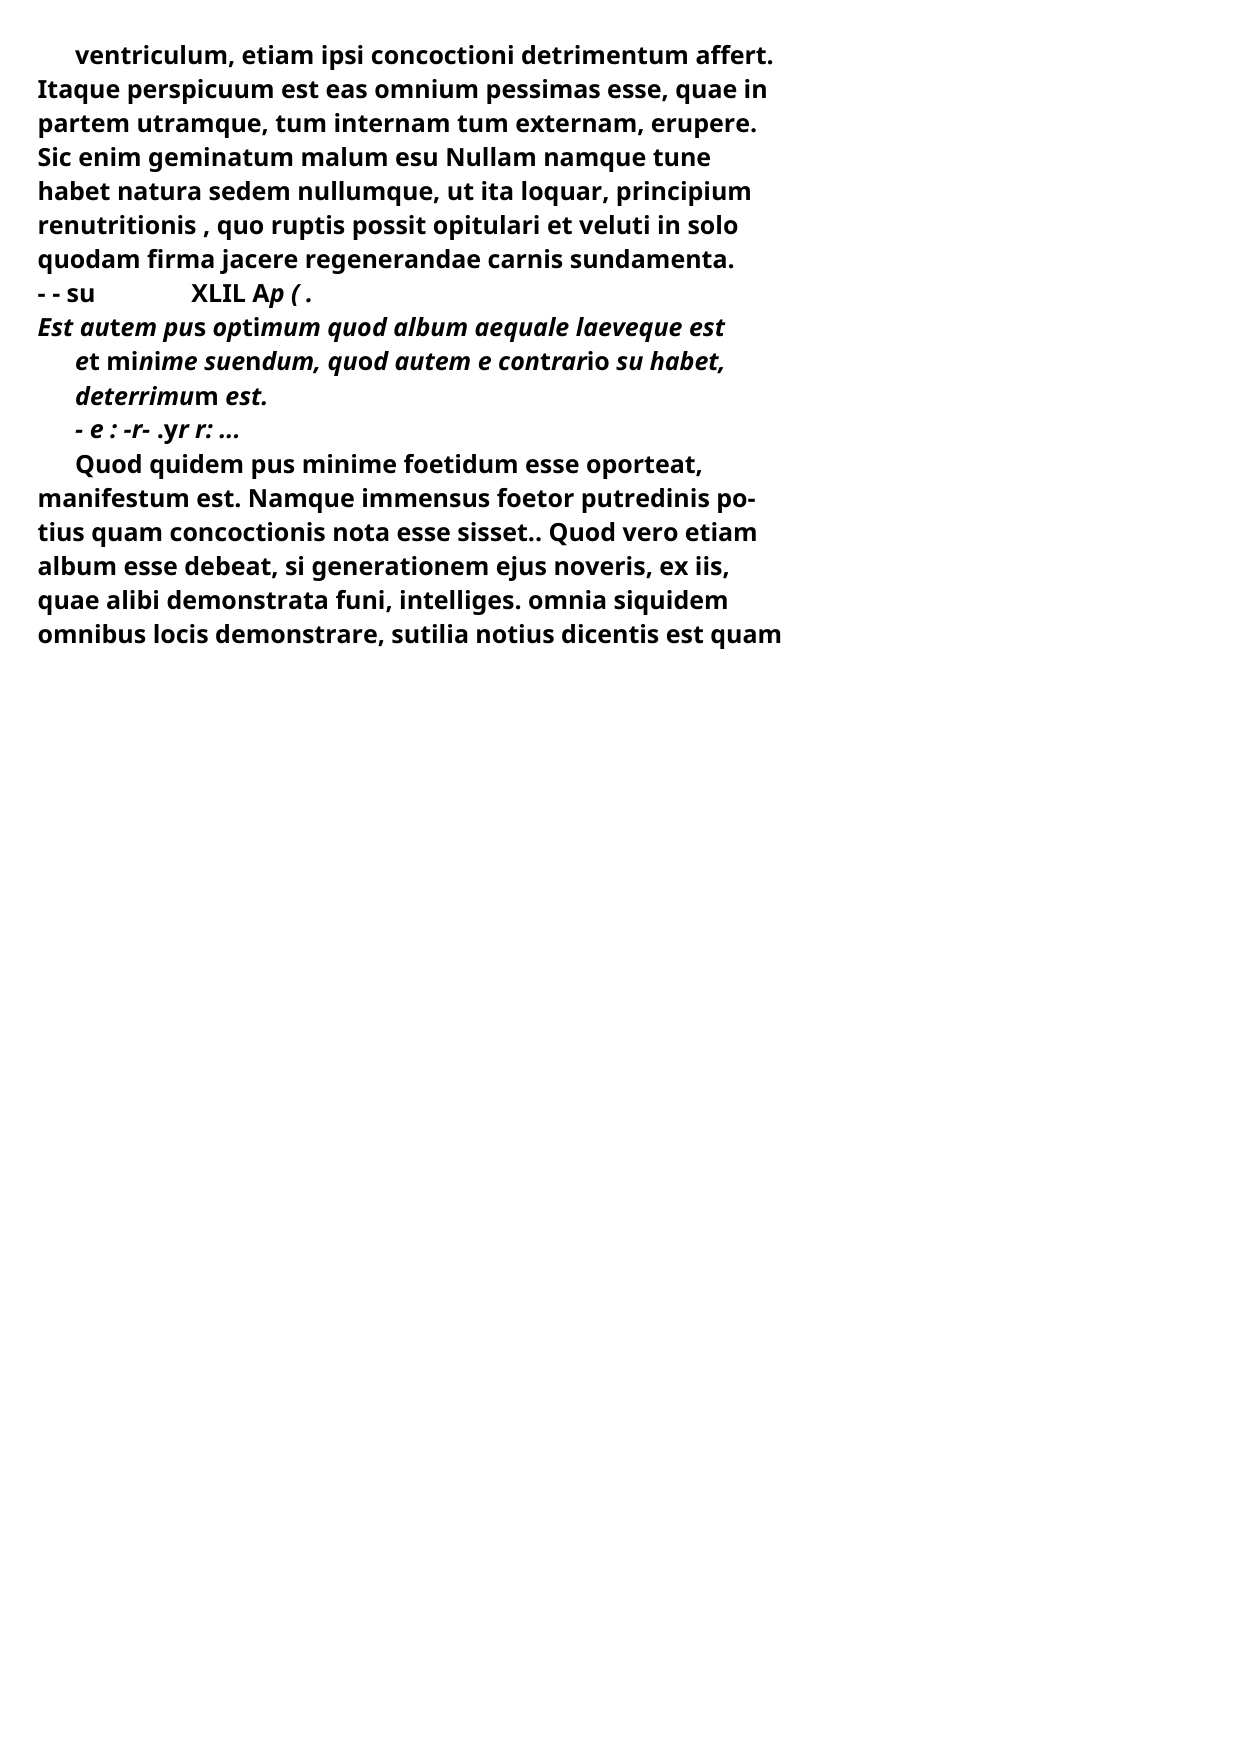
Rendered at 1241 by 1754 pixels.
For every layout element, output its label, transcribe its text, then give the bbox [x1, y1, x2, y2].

text - - su XLIL Ap ( . [37, 276, 1203, 310]
text ventriculum, etiam ipsi concoctioni detrimentum affert. Itaque perspicuum est eas omnium pessimas esse, quae in partem utramque, tum internam tum externam, erupere. Sic enim geminatum malum esu Nullam namque tune habet natura sedem nullumque, ut ita loquar, principium renutritionis , quo ruptis possit opitulari et veluti in solo quodam firma jacere regenerandae carnis sundamenta. [37, 37, 1203, 276]
text - e : -r- .yr r: ... [37, 412, 1203, 446]
text Est autem pus optimum quod album aequale laeveque est et minime suendum, quod autem e contrario su habet, deterrimum est. [37, 310, 1203, 412]
text Quod quidem pus minime foetidum esse oporteat, manifestum est. Namque immensus foetor putredinis po- tius quam concoctionis nota esse sisset.. Quod vero etiam album esse debeat, si generationem ejus noveris, ex iis, quae alibi demonstrata funi, intelliges. omnia siquidem omnibus locis demonstrare, sutilia notius dicentis est quam [37, 446, 1203, 651]
